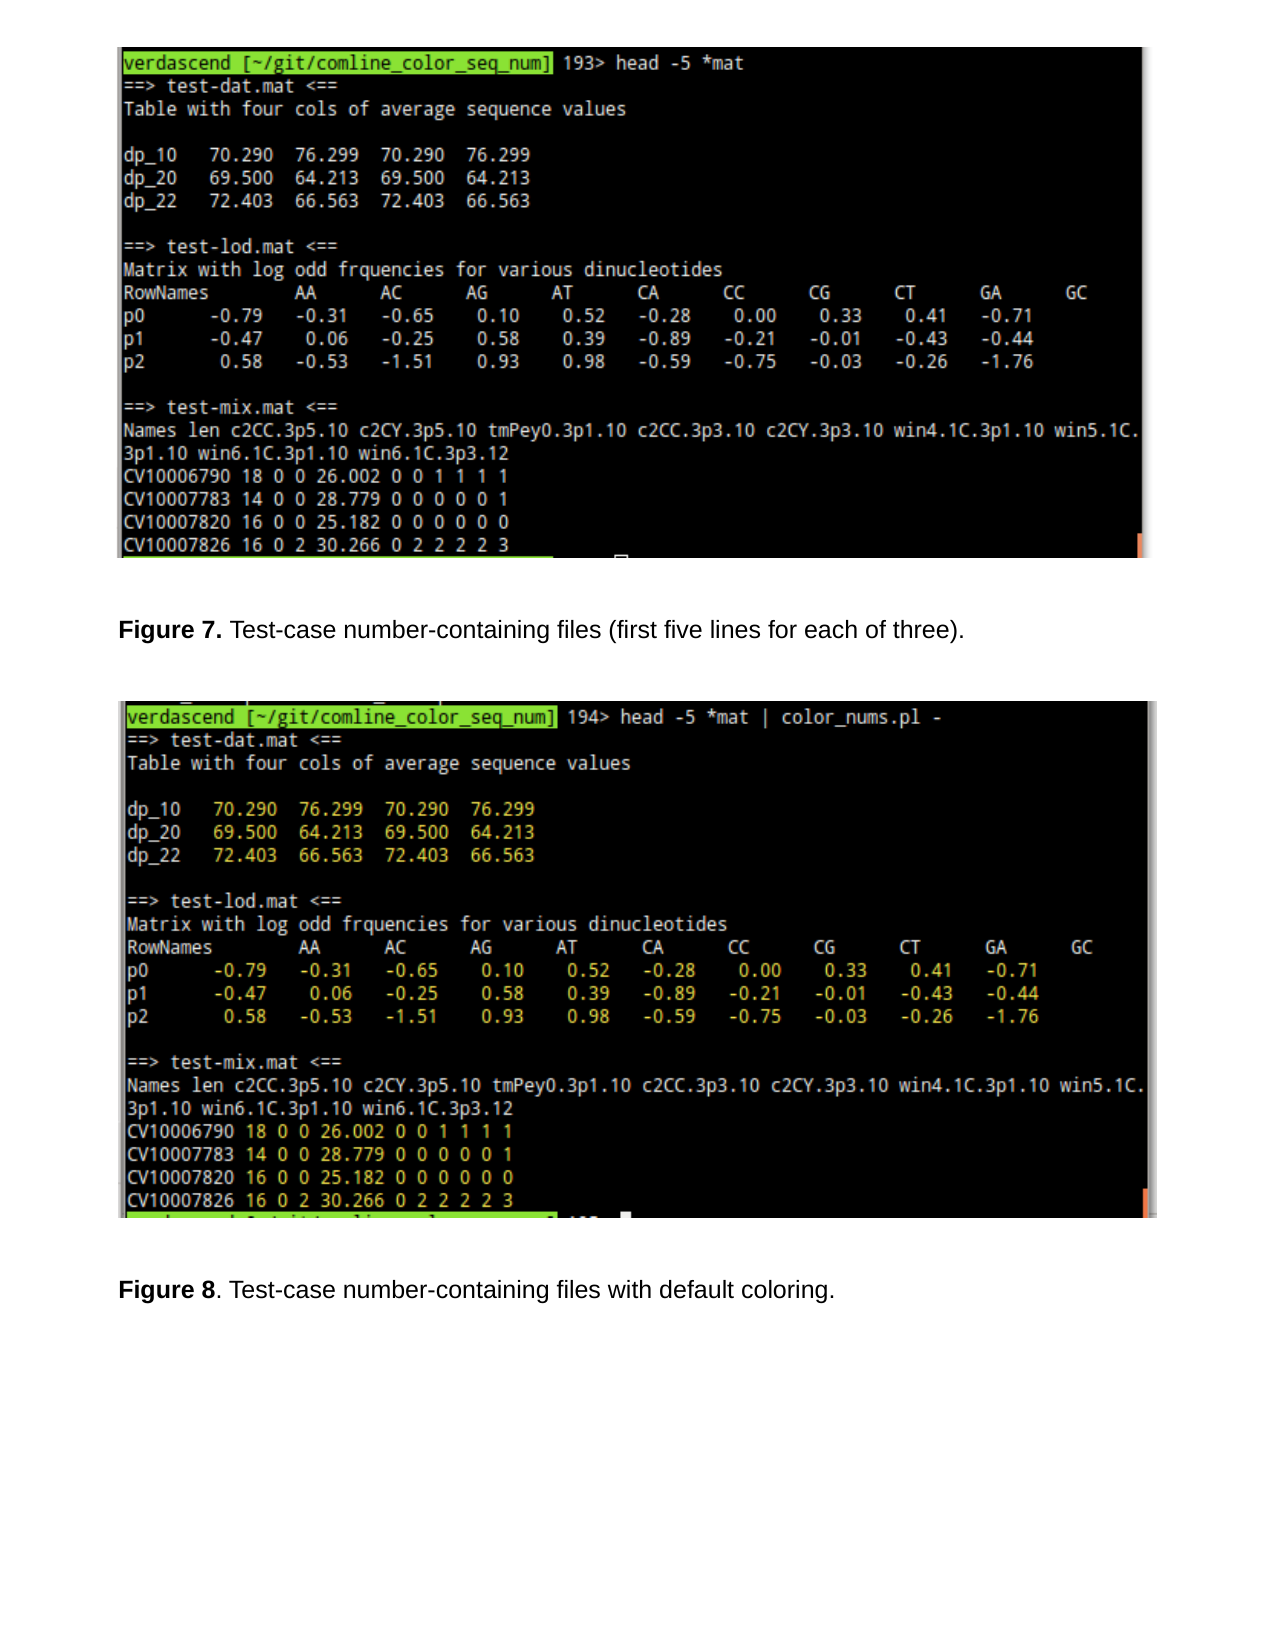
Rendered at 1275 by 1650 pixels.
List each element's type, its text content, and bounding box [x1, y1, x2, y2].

text Figure 7. Test-case number-containing files (first five lines for each of three). [118, 615, 1157, 644]
picture [116, 47, 1156, 558]
text Figure 8. Test-case number-containing files with default coloring. [118, 1275, 1157, 1304]
picture [118, 701, 1157, 1218]
